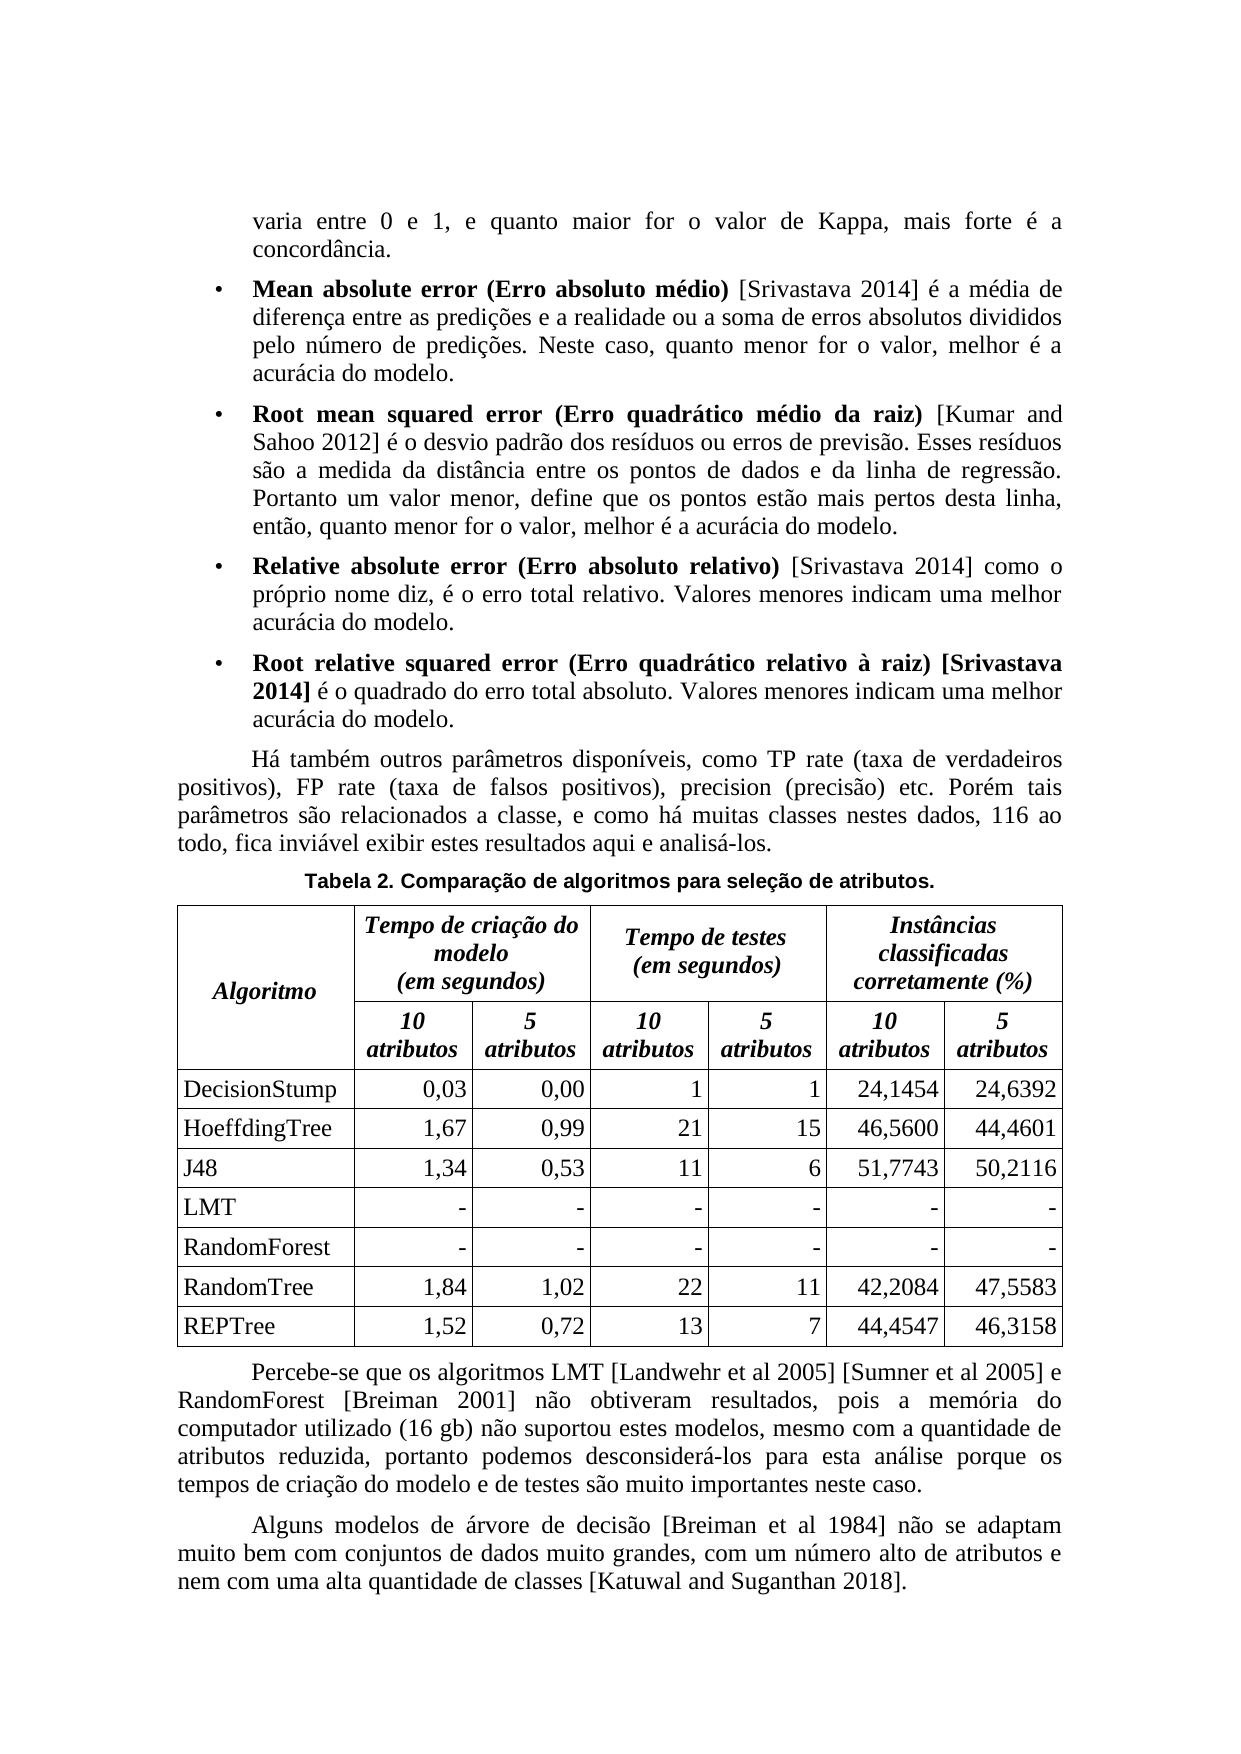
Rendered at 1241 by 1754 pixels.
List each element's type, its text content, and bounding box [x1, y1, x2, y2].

table_cell 5 atributos [945, 1002, 1062, 1069]
table_cell - [945, 1228, 1062, 1266]
table_cell 0,99 [473, 1109, 590, 1148]
table_cell RandomForest [178, 1228, 354, 1266]
table_cell 0,00 [473, 1070, 590, 1108]
table_cell 1,52 [355, 1307, 472, 1346]
table_cell 11 [591, 1149, 708, 1187]
table_cell 5 atributos [709, 1002, 826, 1069]
table_header Instâncias classificadas corretamente (%) [827, 906, 1062, 1001]
table_cell 0,03 [355, 1070, 472, 1108]
table_header Tempo de criação do modelo (em segundos) [355, 906, 590, 1001]
table_cell - [709, 1188, 826, 1227]
table_cell - [473, 1188, 590, 1227]
table_cell 1,67 [355, 1109, 472, 1148]
table_cell 22 [591, 1267, 708, 1306]
table_cell 10 atributos [355, 1002, 472, 1069]
table_cell REPTree [178, 1307, 354, 1346]
table_cell 1,02 [473, 1267, 590, 1306]
table_cell - [355, 1188, 472, 1227]
table_cell 0,53 [473, 1149, 590, 1187]
table_cell - [591, 1188, 708, 1227]
table_cell 46,5600 [827, 1109, 944, 1148]
table_cell 1 [591, 1070, 708, 1108]
table_cell 10 atributos [827, 1002, 944, 1069]
text Há também outros parâmetros disponíveis, como TP rate (taxa de verdadeiros positivos), FP rate (taxa de falsos positivos), precision (precisão) etc. Porém tais parâmetros são relacionados a classe, e como há muitas classes nestes dados, 116 ao todo, fica inviável exibir estes resultados aqui e analisá-los. [177, 745, 1063, 857]
table_cell 1,34 [355, 1149, 472, 1187]
table_cell 46,3158 [945, 1307, 1062, 1346]
table_cell 44,4547 [827, 1307, 944, 1346]
table_cell - [827, 1188, 944, 1227]
text Percebe-se que os algoritmos LMT [Landwehr et al 2005] [Sumner et al 2005] e RandomForest [Breiman 2001] não obtiveram resultados, pois a memória do computador utilizado (16 gb) não suportou estes modelos, mesmo com a quantidade de atributos reduzida, portanto podemos desconsiderá-los para esta análise porque os tempos de criação do modelo e de testes são muito importantes neste caso. [177, 1358, 1063, 1498]
table_cell HoeffdingTree [178, 1109, 354, 1148]
text Tabela 2. Comparação de algoritmos para seleção de atributos. [224, 869, 1016, 893]
table_cell LMT [178, 1188, 354, 1227]
table_cell - [709, 1228, 826, 1266]
table_cell 42,2084 [827, 1267, 944, 1306]
list Mean absolute error (Erro absoluto médio) [Srivastava 2014] é a média de diferença entre as predições e a realidade ou a soma de erros absolutos divididos pelo número de predições. Neste caso, quanto menor for o valor, melhor é a acurácia do modelo. [215, 275, 1063, 387]
table_cell RandomTree [178, 1267, 354, 1306]
table_header Algoritmo [178, 906, 354, 1069]
table_cell 11 [709, 1267, 826, 1306]
table_cell 5 atributos [473, 1002, 590, 1069]
table_cell 24,1454 [827, 1070, 944, 1108]
table_cell 7 [709, 1307, 826, 1346]
table_cell 21 [591, 1109, 708, 1148]
table_cell - [591, 1228, 708, 1266]
text Alguns modelos de árvore de decisão [Breiman et al 1984] não se adaptam muito bem com conjuntos de dados muito grandes, com um número alto de atributos e nem com uma alta quantidade de classes [Katuwal and Suganthan 2018]. [177, 1511, 1063, 1595]
list Root mean squared error (Erro quadrático médio da raiz) [Kumar and Sahoo 2012] é o desvio padrão dos resíduos ou erros de previsão. Esses resíduos são a medida da distância entre os pontos de dados e da linha de regressão. Portanto um valor menor, define que os pontos estão mais pertos desta linha, então, quanto menor for o valor, melhor é a acurácia do modelo. [215, 399, 1063, 540]
table_cell 15 [709, 1109, 826, 1148]
table_cell 1,84 [355, 1267, 472, 1306]
list Relative absolute error (Erro absoluto relativo) [Srivastava 2014] como o próprio nome diz, é o erro total relativo. Valores menores indicam uma melhor acurácia do modelo. [215, 552, 1063, 636]
table_cell - [355, 1228, 472, 1266]
table_cell 0,72 [473, 1307, 590, 1346]
table_cell 47,5583 [945, 1267, 1062, 1306]
table_cell 6 [709, 1149, 826, 1187]
table_cell - [473, 1228, 590, 1266]
table_cell 51,7743 [827, 1149, 944, 1187]
table_cell 50,2116 [945, 1149, 1062, 1187]
table_cell 10 atributos [591, 1002, 708, 1069]
table_cell 13 [591, 1307, 708, 1346]
table_cell - [827, 1228, 944, 1266]
table_cell 1 [709, 1070, 826, 1108]
table_cell - [945, 1188, 1062, 1227]
list varia entre 0 e 1, e quanto maior for o valor de Kappa, mais forte é a concordância. [215, 207, 1063, 263]
table_cell DecisionStump [178, 1070, 354, 1108]
table_cell J48 [178, 1149, 354, 1187]
table_cell 44,4601 [945, 1109, 1062, 1148]
list Root relative squared error (Erro quadrático relativo à raiz) [Srivastava 2014] é o quadrado do erro total absoluto. Valores menores indicam uma melhor acurácia do modelo. [215, 648, 1063, 733]
table_header Tempo de testes (em segundos) [591, 906, 826, 1001]
table_cell 24,6392 [945, 1070, 1062, 1108]
